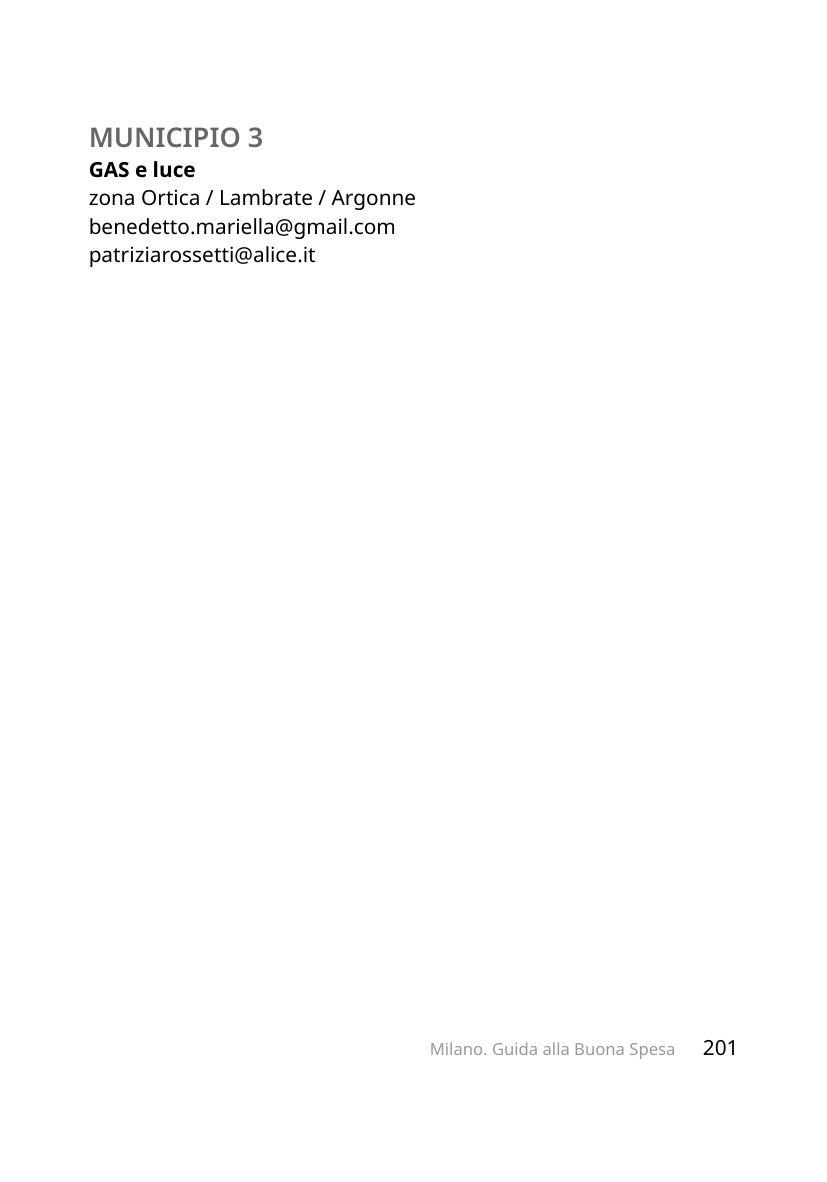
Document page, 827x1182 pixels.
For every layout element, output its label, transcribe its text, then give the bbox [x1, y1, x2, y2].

title Municipio 3 [88, 118, 738, 155]
text benedetto.mariella@gmail.com [88, 212, 738, 240]
text patriziarossetti@alice.it [88, 240, 738, 269]
text GAS e luce [88, 155, 738, 183]
text zona Ortica / Lambrate / Argonne [88, 183, 738, 212]
